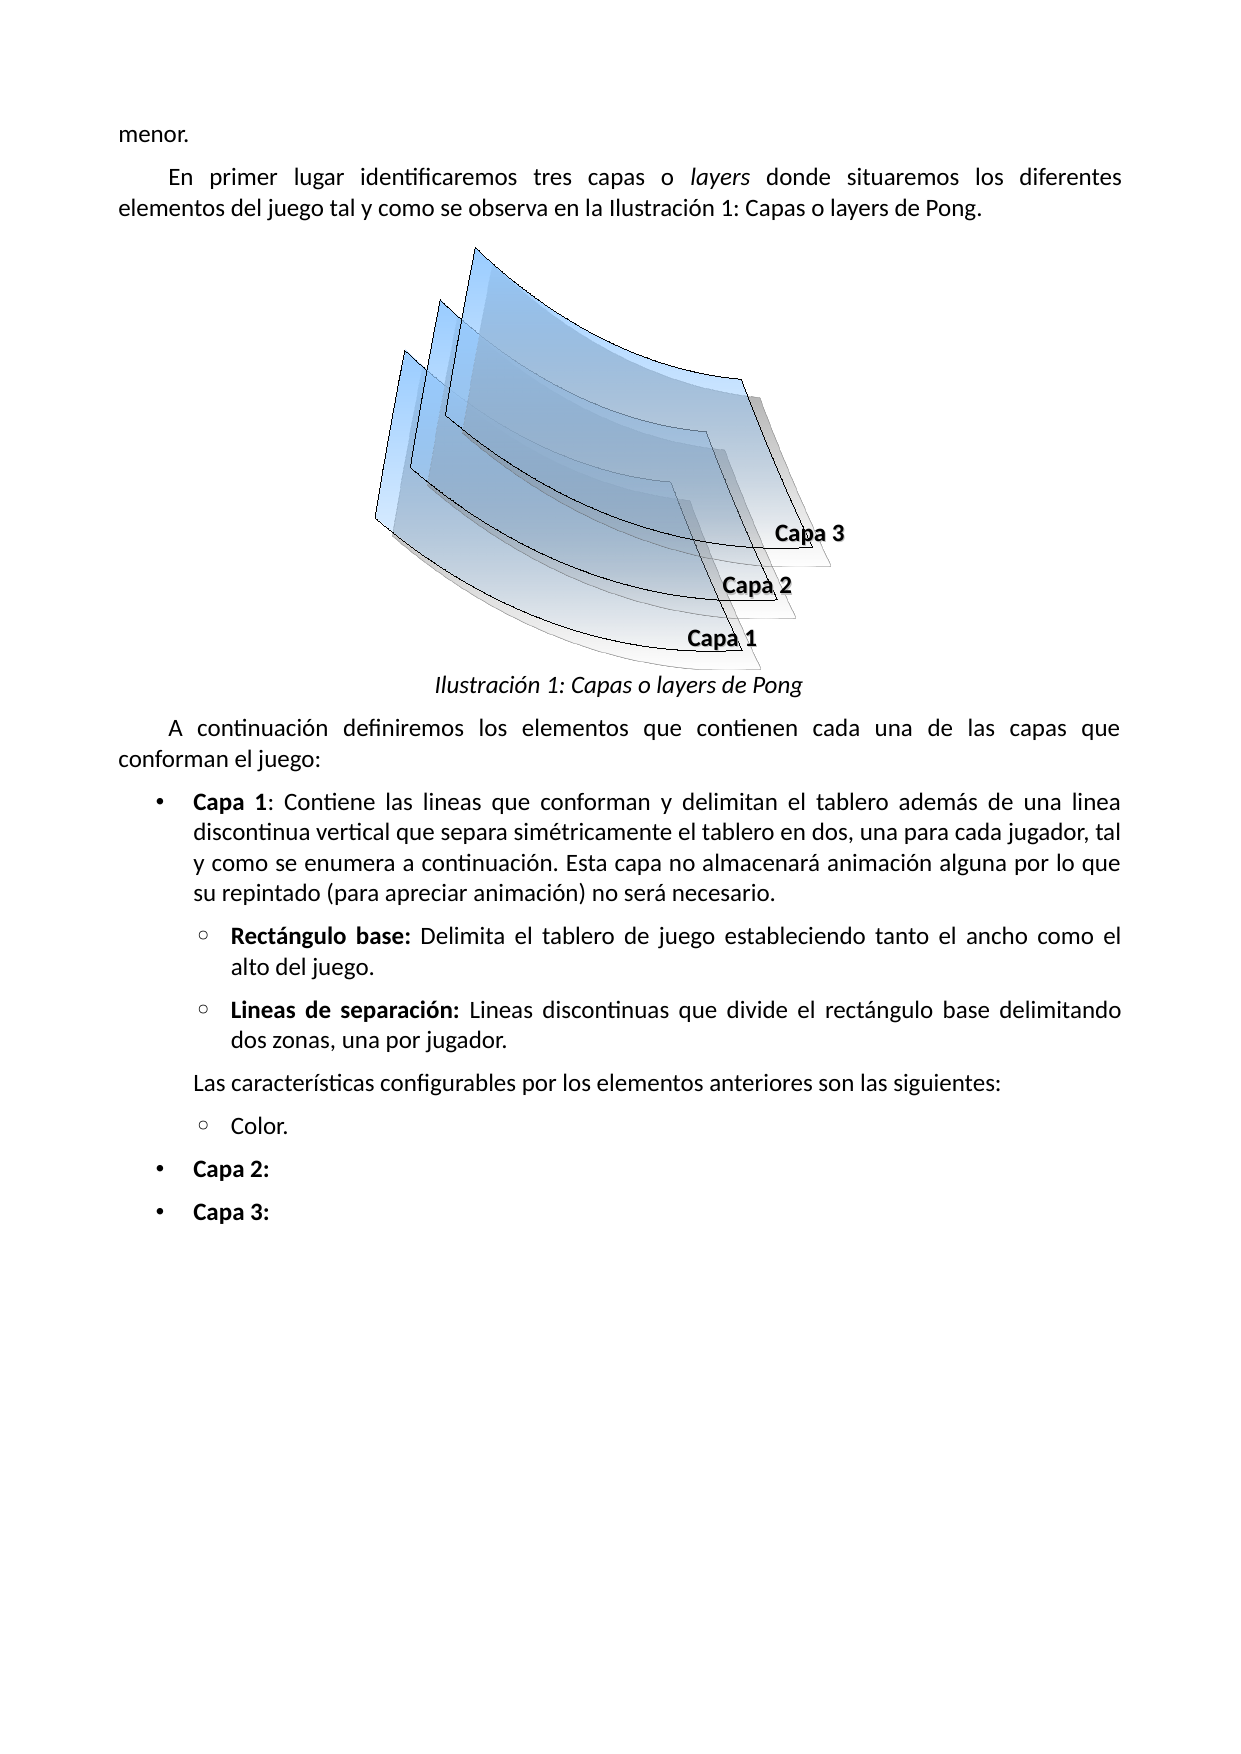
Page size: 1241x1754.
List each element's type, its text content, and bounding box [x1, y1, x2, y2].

list Capa 2: [156, 1153, 1122, 1184]
text En primer lugar identificaremos tres capas o layers donde situaremos los diferentes elementos del juego tal y como se observa en la Ilustración 1: Capas o layers de Pong. [118, 161, 1122, 222]
list Las características configurables por los elementos anteriores son las siguientes: [156, 1067, 1122, 1098]
list Color. [193, 1111, 1122, 1141]
list Lineas de separación: Lineas discontinuas que divide el rectángulo base delimitando dos zonas, una por jugador. [193, 994, 1122, 1055]
text A continuación definiremos los elementos que contienen cada una de las capas que conforman el juego: [118, 712, 1122, 773]
list Rectángulo base: Delimita el tablero de juego estableciendo tanto el ancho como el alto del juego. [193, 920, 1122, 981]
text Ilustración 1: Capas o layers de Pong [375, 260, 865, 700]
list Capa 3: [156, 1197, 1122, 1227]
list Capa 1: Contiene las lineas que conforman y delimitan el tablero además de una linea discontinua vertical que separa simétricamente el tablero en dos, una para cada jugador, tal y como se enumera a continuación. Esta capa no almacenará animación alguna por lo que su repintado (para apreciar animación) no será necesario. [156, 786, 1122, 908]
text menor. [118, 118, 1122, 149]
